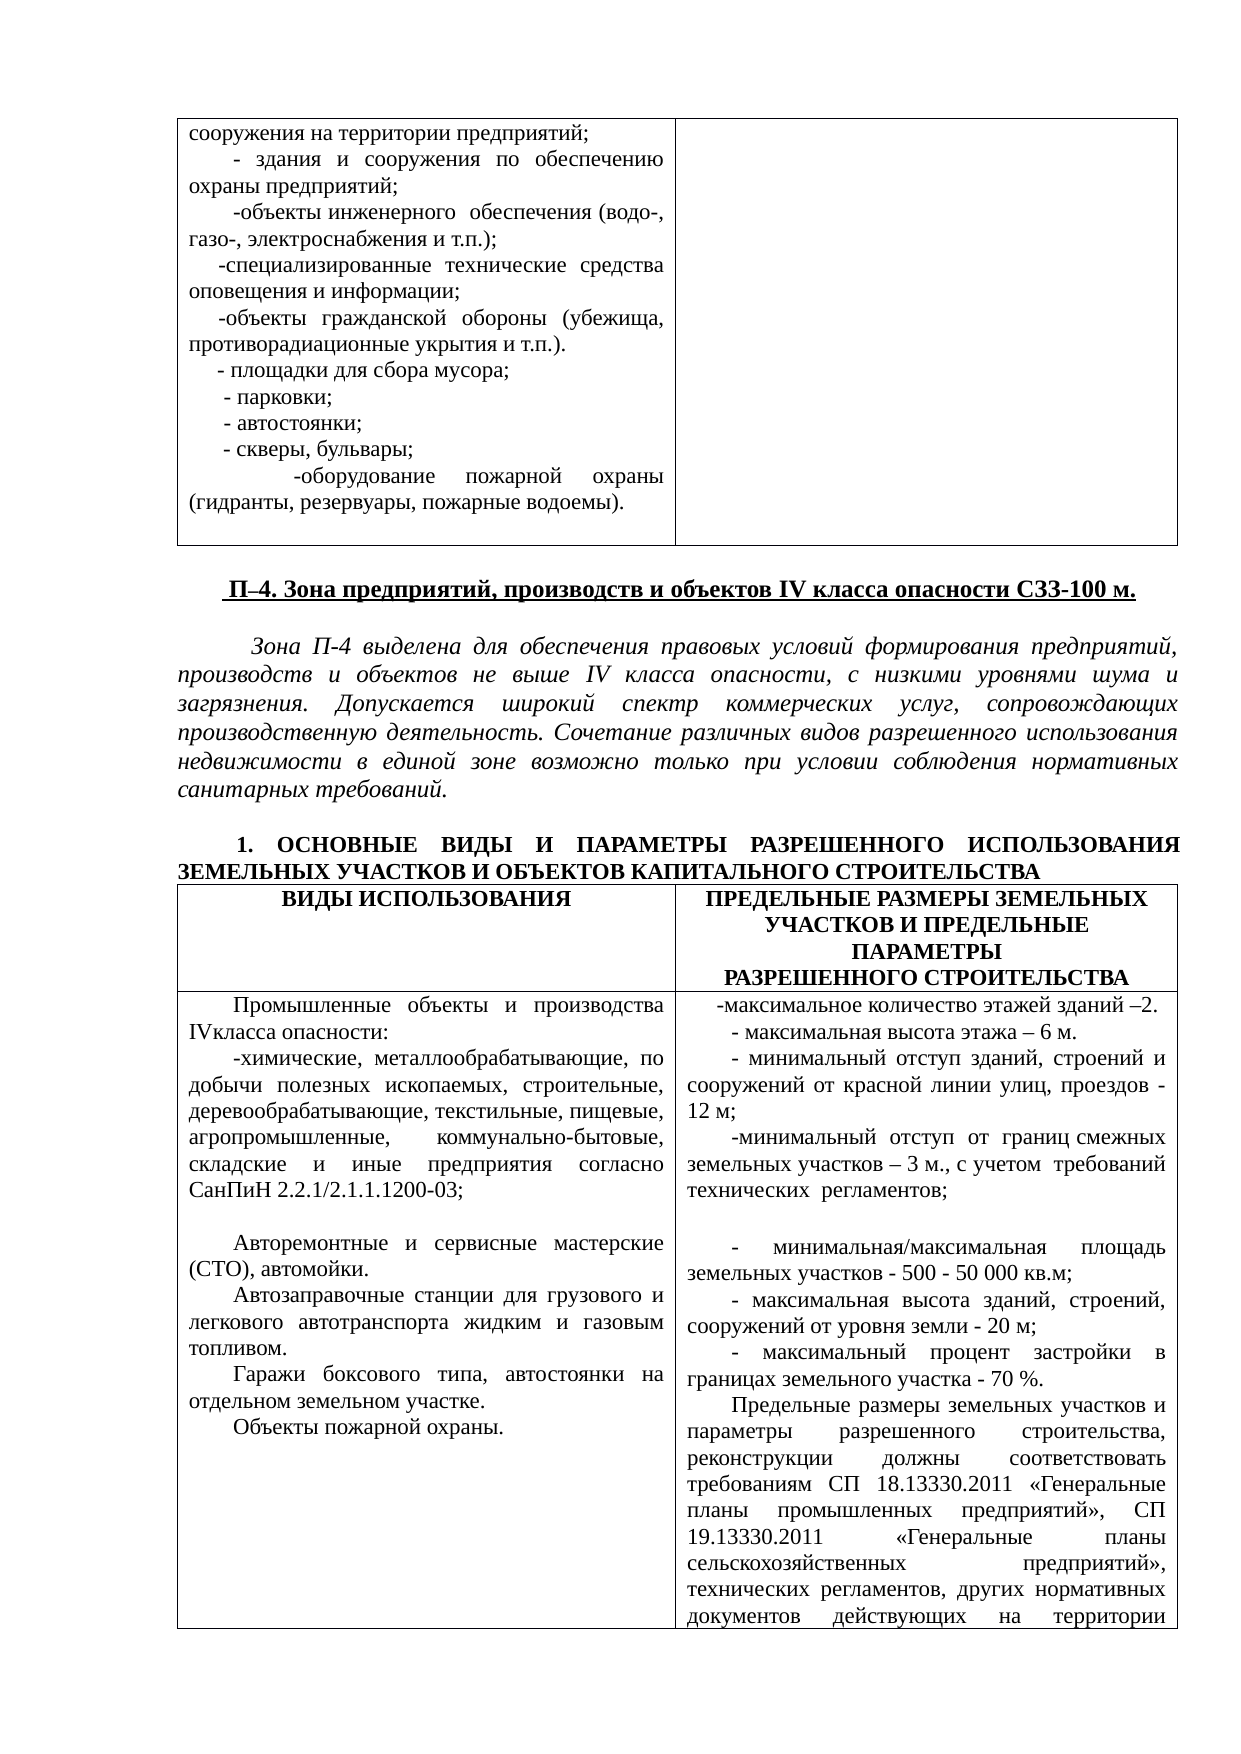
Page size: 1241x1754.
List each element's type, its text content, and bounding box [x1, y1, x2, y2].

table_header ВИДЫ ИСПОЛЬЗОВАНИЯ [178, 885, 675, 991]
table_cell сооружения на территории предприятий; - здания и сооружения по обеспечению охраны предприятий; -объекты инженерного обеспечения (водо-, газо-, электроснабжения и т.п.); -специализированные технические средства оповещения и информации; -объекты гражданской обороны (убежища, противорадиационные укрытия и т.п.). - площадки для сбора мусора; - парковки; - автостоянки; - скверы, бульвары; -оборудование пожарной охраны (гидранты, резервуары, пожарные водоемы). [178, 119, 675, 545]
table_cell -максимальное количество этажей зданий –2. - максимальная высота этажа – 6 м. - минимальный отступ зданий, строений и сооружений от красной линии улиц, проездов - 12 м; -минимальный отступ от границ смежных земельных участков – 3 м., с учетом требований технических регламентов; - минимальная/максимальная площадь земельных участков - 500 - 50 000 кв.м; - максимальная высота зданий, строений, сооружений от уровня земли - 20 м; - максимальный процент застройки в границах земельного участка - 70 %. Предельные размеры земельных участков и параметры разрешенного строительства, реконструкции должны соответствовать требованиям СП 18.13330.2011 «Генеральные планы промышленных предприятий», СП 19.13330.2011 «Генеральные планы сельскохозяйственных предприятий», технических регламентов, других нормативных документов действующих на территории [676, 992, 1177, 1628]
text П–4. Зона предприятий, производств и объектов IV класса опасности СЗЗ-100 м. [177, 574, 1181, 603]
text Зона П-4 выделена для обеспечения правовых условий формирования предприятий, производств и объектов не выше IV класса опасности, с низкими уровнями шума и загрязнения. Допускается широкий спектр коммерческих услуг, сопровождающих производственную деятельность. Сочетание различных видов разрешенного использования недвижимости в единой зоне возможно только при условии соблюдения нормативных санитарных требований. [177, 631, 1181, 803]
text 1. ОСНОВНЫЕ ВИДЫ И ПАРАМЕТРЫ РАЗРЕШЕННОГО ИСПОЛЬЗОВАНИЯ ЗЕМЕЛЬНЫХ УЧАСТКОВ И ОБЪЕКТОВ КАПИТАЛЬНОГО СТРОИТЕЛЬСТВА [177, 831, 1181, 884]
table_cell [676, 119, 1177, 545]
table_cell Промышленные объекты и производства IVкласса опасности: -химические, металлообрабатывающие, по добычи полезных ископаемых, строительные, деревообрабатывающие, текстильные, пищевые, агропромышленные, коммунально-бытовые, складские и иные предприятия согласно СанПиН 2.2.1/2.1.1.1200-03; Авторемонтные и сервисные мастерские (СТО), автомойки. Автозаправочные станции для грузового и легкового автотранспорта жидким и газовым топливом. Гаражи боксового типа, автостоянки на отдельном земельном участке. Объекты пожарной охраны. [178, 992, 675, 1628]
table_header ПРЕДЕЛЬНЫЕ РАЗМЕРЫ ЗЕМЕЛЬНЫХ УЧАСТКОВ И ПРЕДЕЛЬНЫЕ ПАРАМЕТРЫ РАЗРЕШЕННОГО СТРОИТЕЛЬСТВА [676, 885, 1177, 991]
